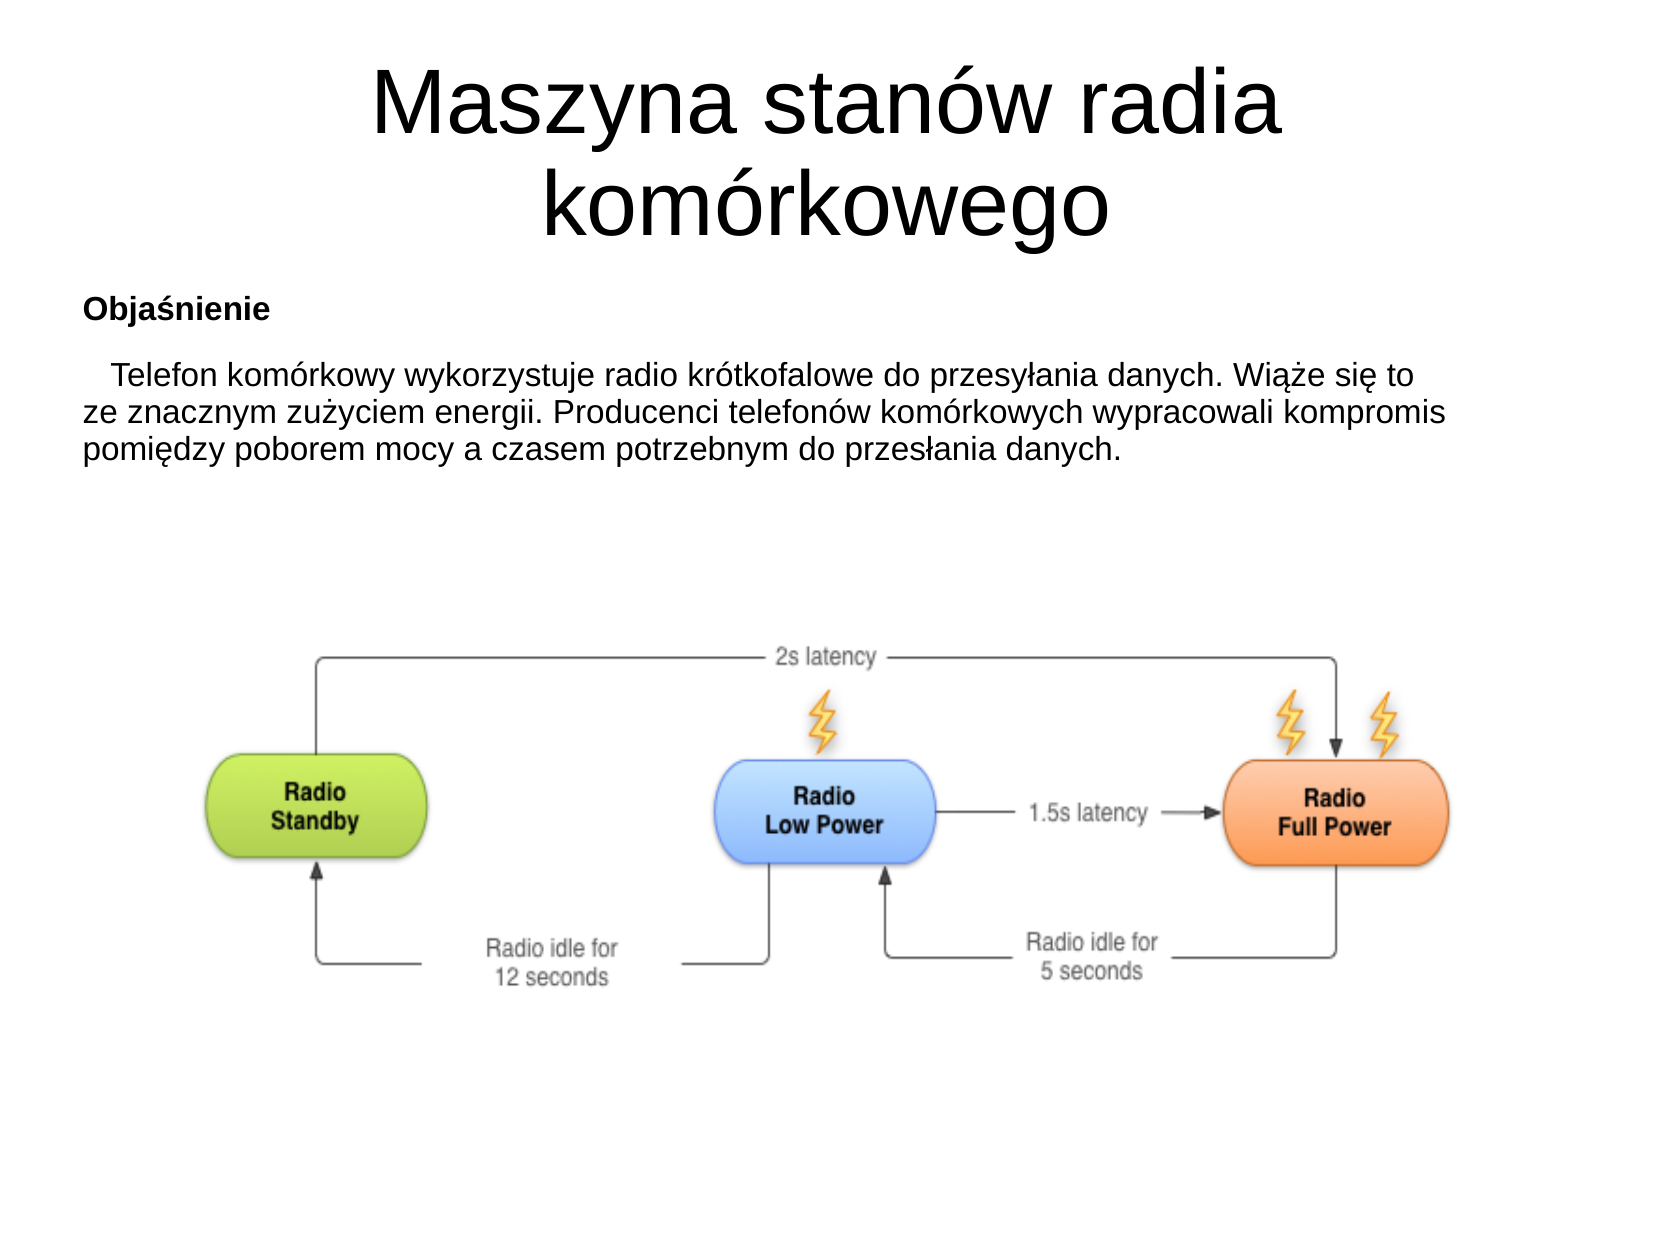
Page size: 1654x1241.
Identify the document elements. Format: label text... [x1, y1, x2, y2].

list Objaśnienie Telefon komórkowy wykorzystuje radio krótkofalowe do przesyłania danych. Wiąże się to ze znacznym zużyciem energii. Producenci telefonów komórkowych wypracowali kompromis pomiędzy poborem mocy a czasem potrzebnym do przesłania danych. [82, 290, 1571, 634]
picture [177, 614, 1476, 1021]
title Maszyna stanów radia komórkowego [82, 49, 1571, 257]
